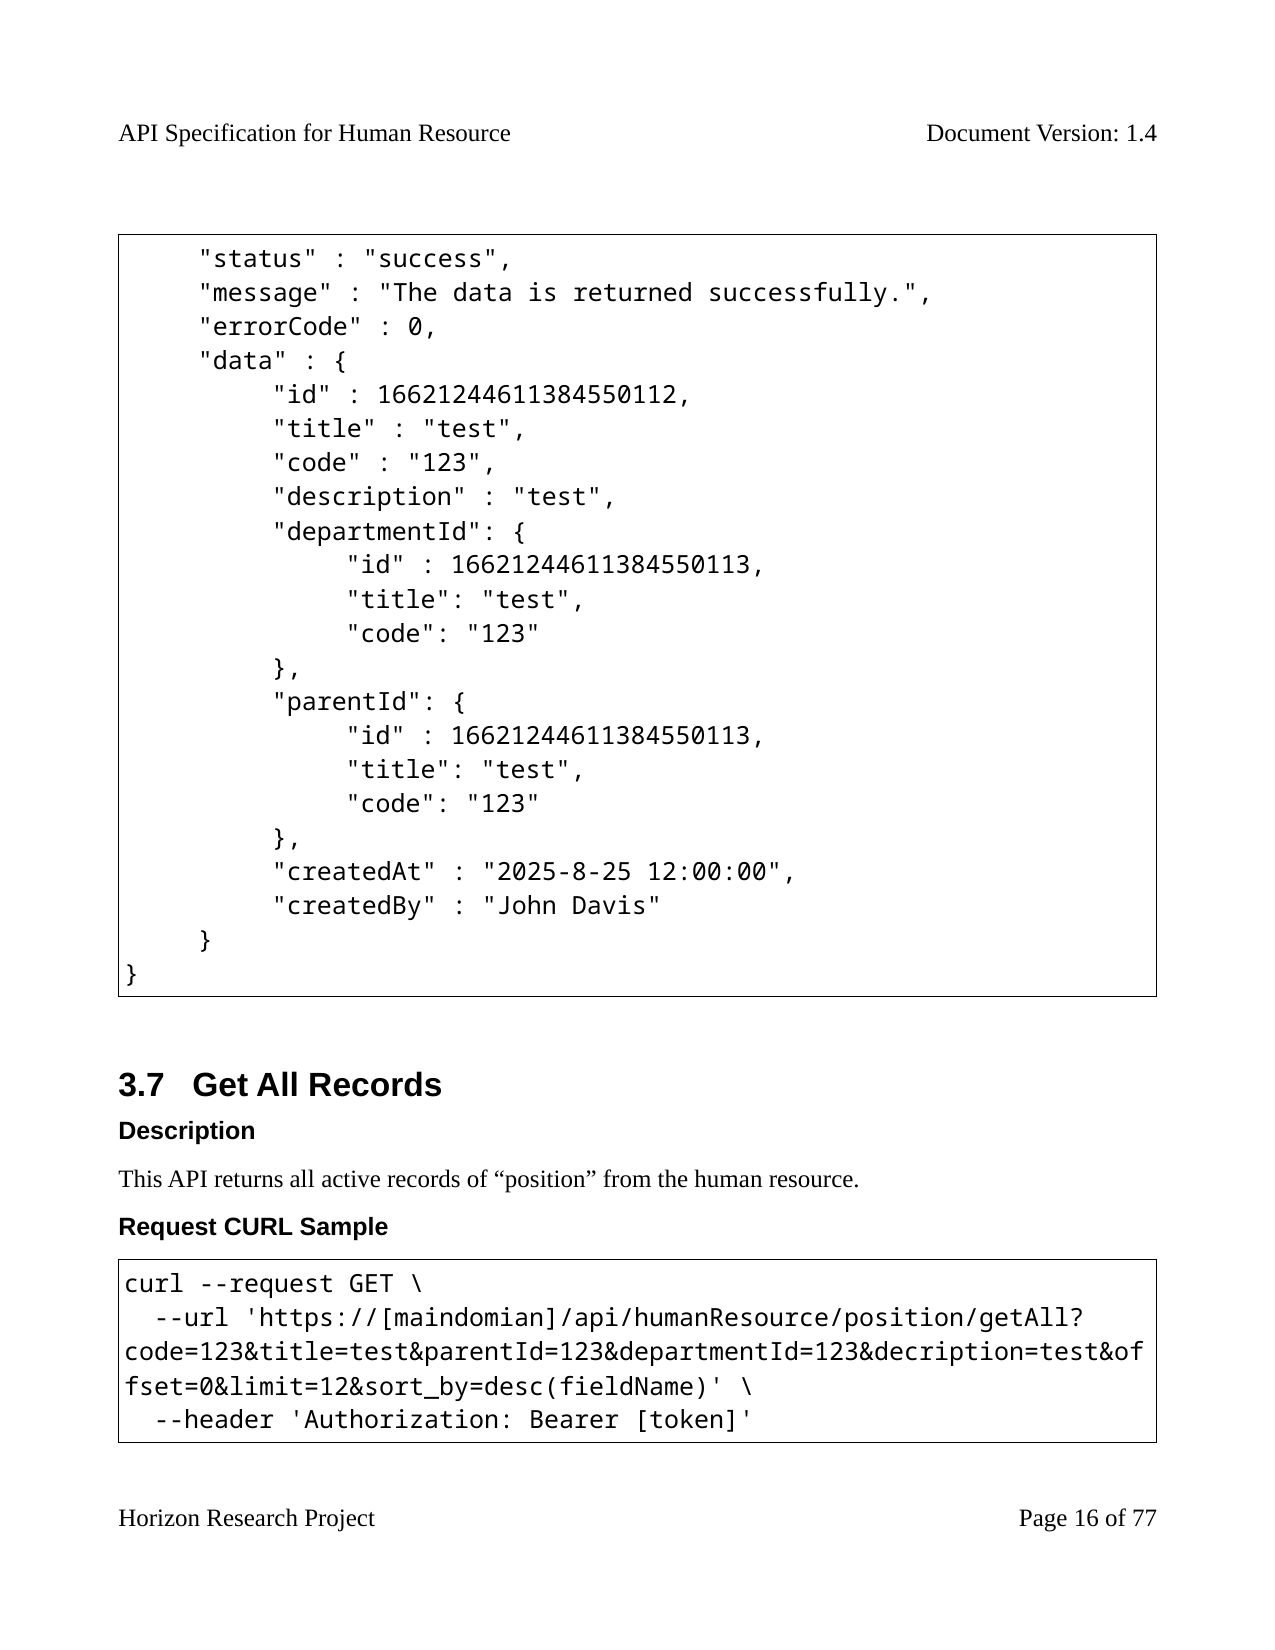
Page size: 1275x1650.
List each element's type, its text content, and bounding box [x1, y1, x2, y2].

subtitle Get All Records [118, 1065, 1157, 1104]
text Request CURL Sample [118, 1212, 1157, 1240]
text This API returns all active records of “position” from the human resource. [118, 1164, 1157, 1193]
text Description [118, 1116, 1157, 1145]
table_header "status" : "success", "message" : "The data is returned successfully.", "errorCode" : 0, "data" : { "id" : 16621244611384550112, "title" : "test", "code" : "123", "description" : "test", "departmentId": { "id" : 16621244611384550113, "title": "test", "code": "123" }, "parentId": { "id" : 16621244611384550113, "title": "test", "code": "123" }, "createdAt" : "2025-8-25 12:00:00", "createdBy" : "John Davis" } } [119, 235, 1156, 996]
table_header curl --request GET \ --url 'https://[maindomian]/api/humanResource/position/getAll?code=123&title=test&parentId=123&departmentId=123&decription=test&offset=0&limit=12&sort_by=desc(fieldName)' \ --header 'Authorization: Bearer [token]' [119, 1260, 1156, 1442]
